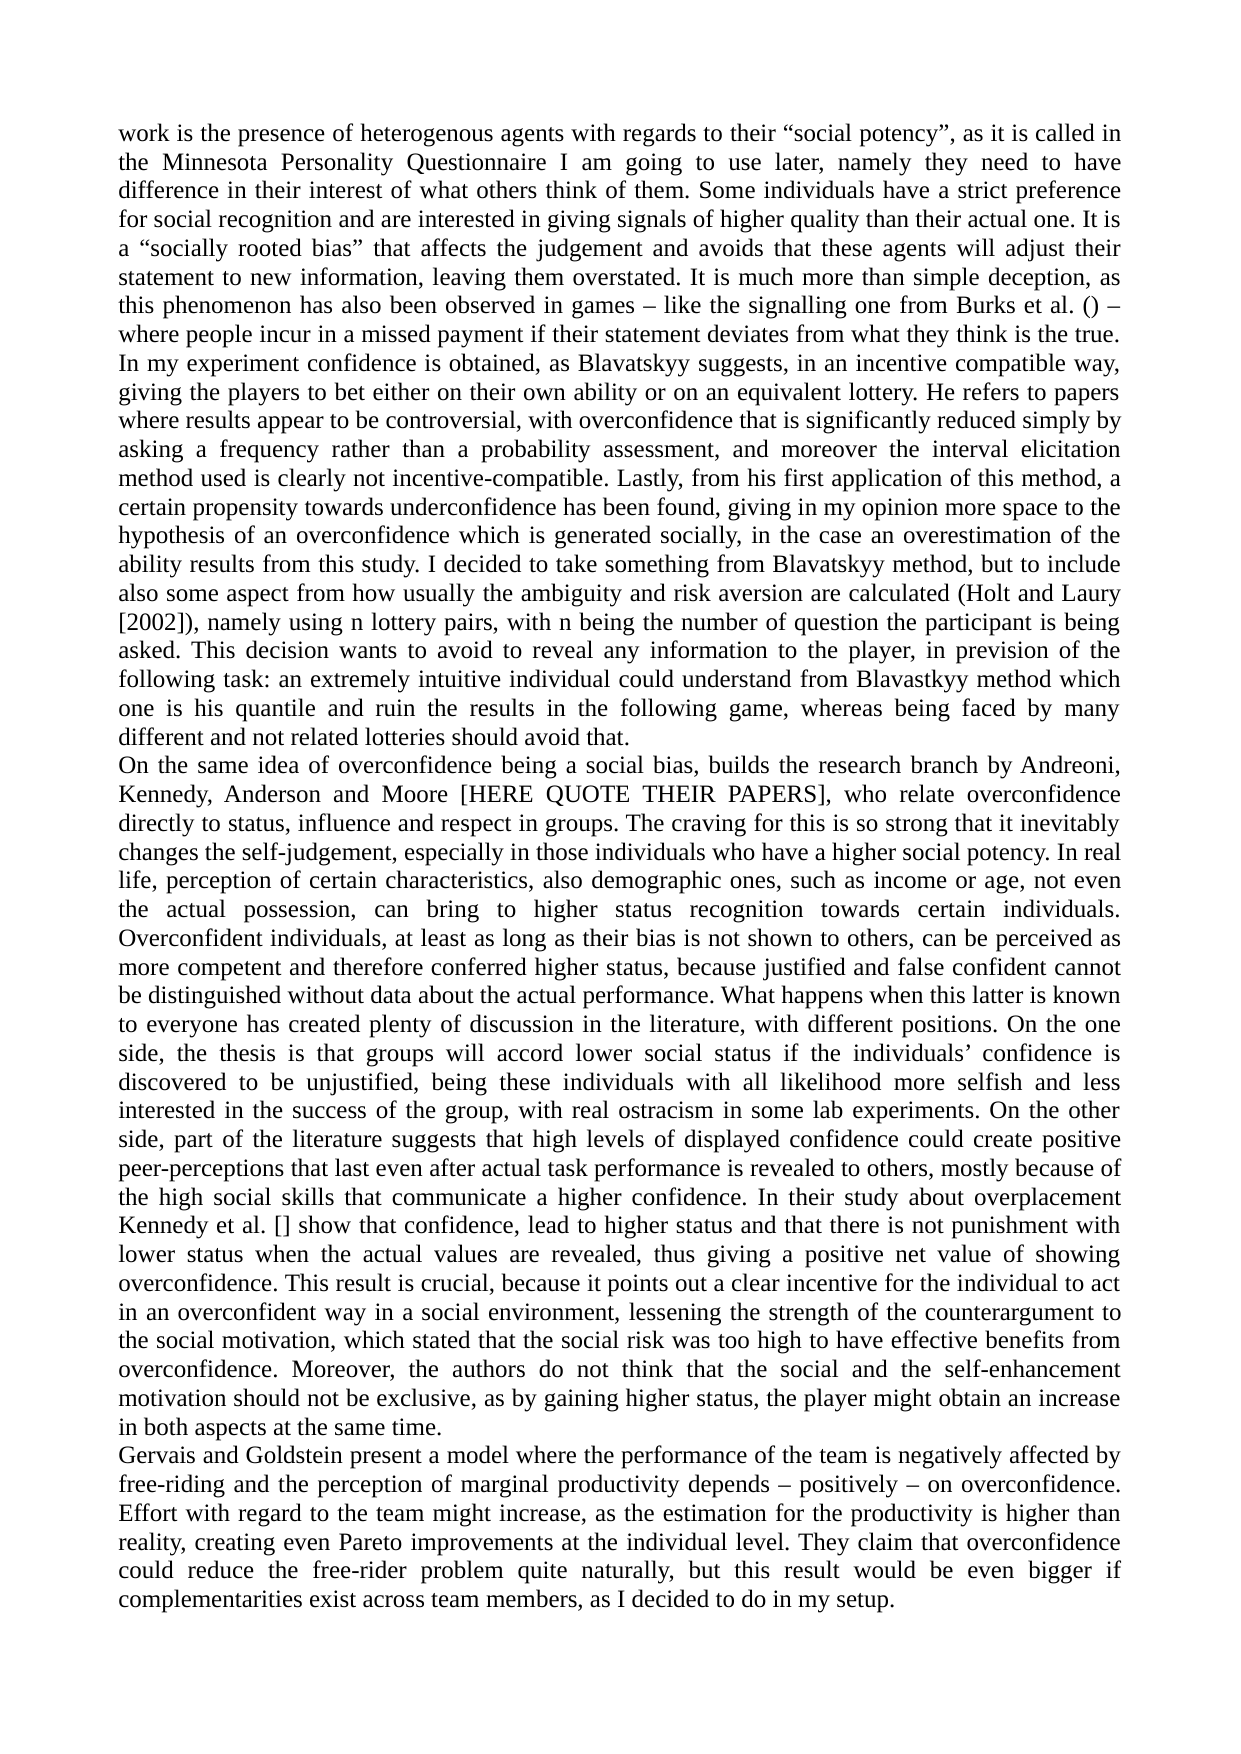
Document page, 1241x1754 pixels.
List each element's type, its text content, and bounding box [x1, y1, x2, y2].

text work is the presence of heterogenous agents with regards to their “social potency”, as it is called in the Minnesota Personality Questionnaire I am going to use later, namely they need to have difference in their interest of what others think of them. Some individuals have a strict preference for social recognition and are interested in giving signals of higher quality than their actual one. It is a “socially rooted bias” that affects the judgement and avoids that these agents will adjust their statement to new information, leaving them overstated. It is much more than simple deception, as this phenomenon has also been observed in games – like the signalling one from Burks et al. () – where people incur in a missed payment if their statement deviates from what they think is the true. In my experiment confidence is obtained, as Blavatskyy suggests, in an incentive compatible way, giving the players to bet either on their own ability or on an equivalent lottery. He refers to papers where results appear to be controversial, with overconfidence that is significantly reduced simply by asking a frequency rather than a probability assessment, and moreover the interval elicitation method used is clearly not incentive-compatible. Lastly, from his first application of this method, a certain propensity towards underconfidence has been found, giving in my opinion more space to the hypothesis of an overconfidence which is generated socially, in the case an overestimation of the ability results from this study. I decided to take something from Blavatskyy method, but to include also some aspect from how usually the ambiguity and risk aversion are calculated (Holt and Laury [2002]), namely using n lottery pairs, with n being the number of question the participant is being asked. This decision wants to avoid to reveal any information to the player, in prevision of the following task: an extremely intuitive individual could understand from Blavastkyy method which one is his quantile and ruin the results in the following game, whereas being faced by many different and not related lotteries should avoid that. [118, 118, 1122, 751]
text Gervais and Goldstein present a model where the performance of the team is negatively affected by free-riding and the perception of marginal productivity depends – positively – on overconfidence. Effort with regard to the team might increase, as the estimation for the productivity is higher than reality, creating even Pareto improvements at the individual level. They claim that overconfidence could reduce the free-rider problem quite naturally, but this result would be even bigger if complementarities exist across team members, as I decided to do in my setup. [118, 1441, 1122, 1613]
text On the same idea of overconfidence being a social bias, builds the research branch by Andreoni, Kennedy, Anderson and Moore [HERE QUOTE THEIR PAPERS], who relate overconfidence directly to status, influence and respect in groups. The craving for this is so strong that it inevitably changes the self-judgement, especially in those individuals who have a higher social potency. In real life, perception of certain characteristics, also demographic ones, such as income or age, not even the actual possession, can bring to higher status recognition towards certain individuals. Overconfident individuals, at least as long as their bias is not shown to others, can be perceived as more competent and therefore conferred higher status, because justified and false confident cannot be distinguished without data about the actual performance. What happens when this latter is known to everyone has created plenty of discussion in the literature, with different positions. On the one side, the thesis is that groups will accord lower social status if the individuals’ confidence is discovered to be unjustified, being these individuals with all likelihood more selfish and less interested in the success of the group, with real ostracism in some lab experiments. On the other side, part of the literature suggests that high levels of displayed confidence could create positive peer-perceptions that last even after actual task performance is revealed to others, mostly because of the high social skills that communicate a higher confidence. In their study about overplacement Kennedy et al. [] show that confidence, lead to higher status and that there is not punishment with lower status when the actual values are revealed, thus giving a positive net value of showing overconfidence. This result is crucial, because it points out a clear incentive for the individual to act in an overconfident way in a social environment, lessening the strength of the counterargument to the social motivation, which stated that the social risk was too high to have effective benefits from overconfidence. Moreover, the authors do not think that the social and the self-enhancement motivation should not be exclusive, as by gaining higher status, the player might obtain an increase in both aspects at the same time. [118, 751, 1122, 1441]
